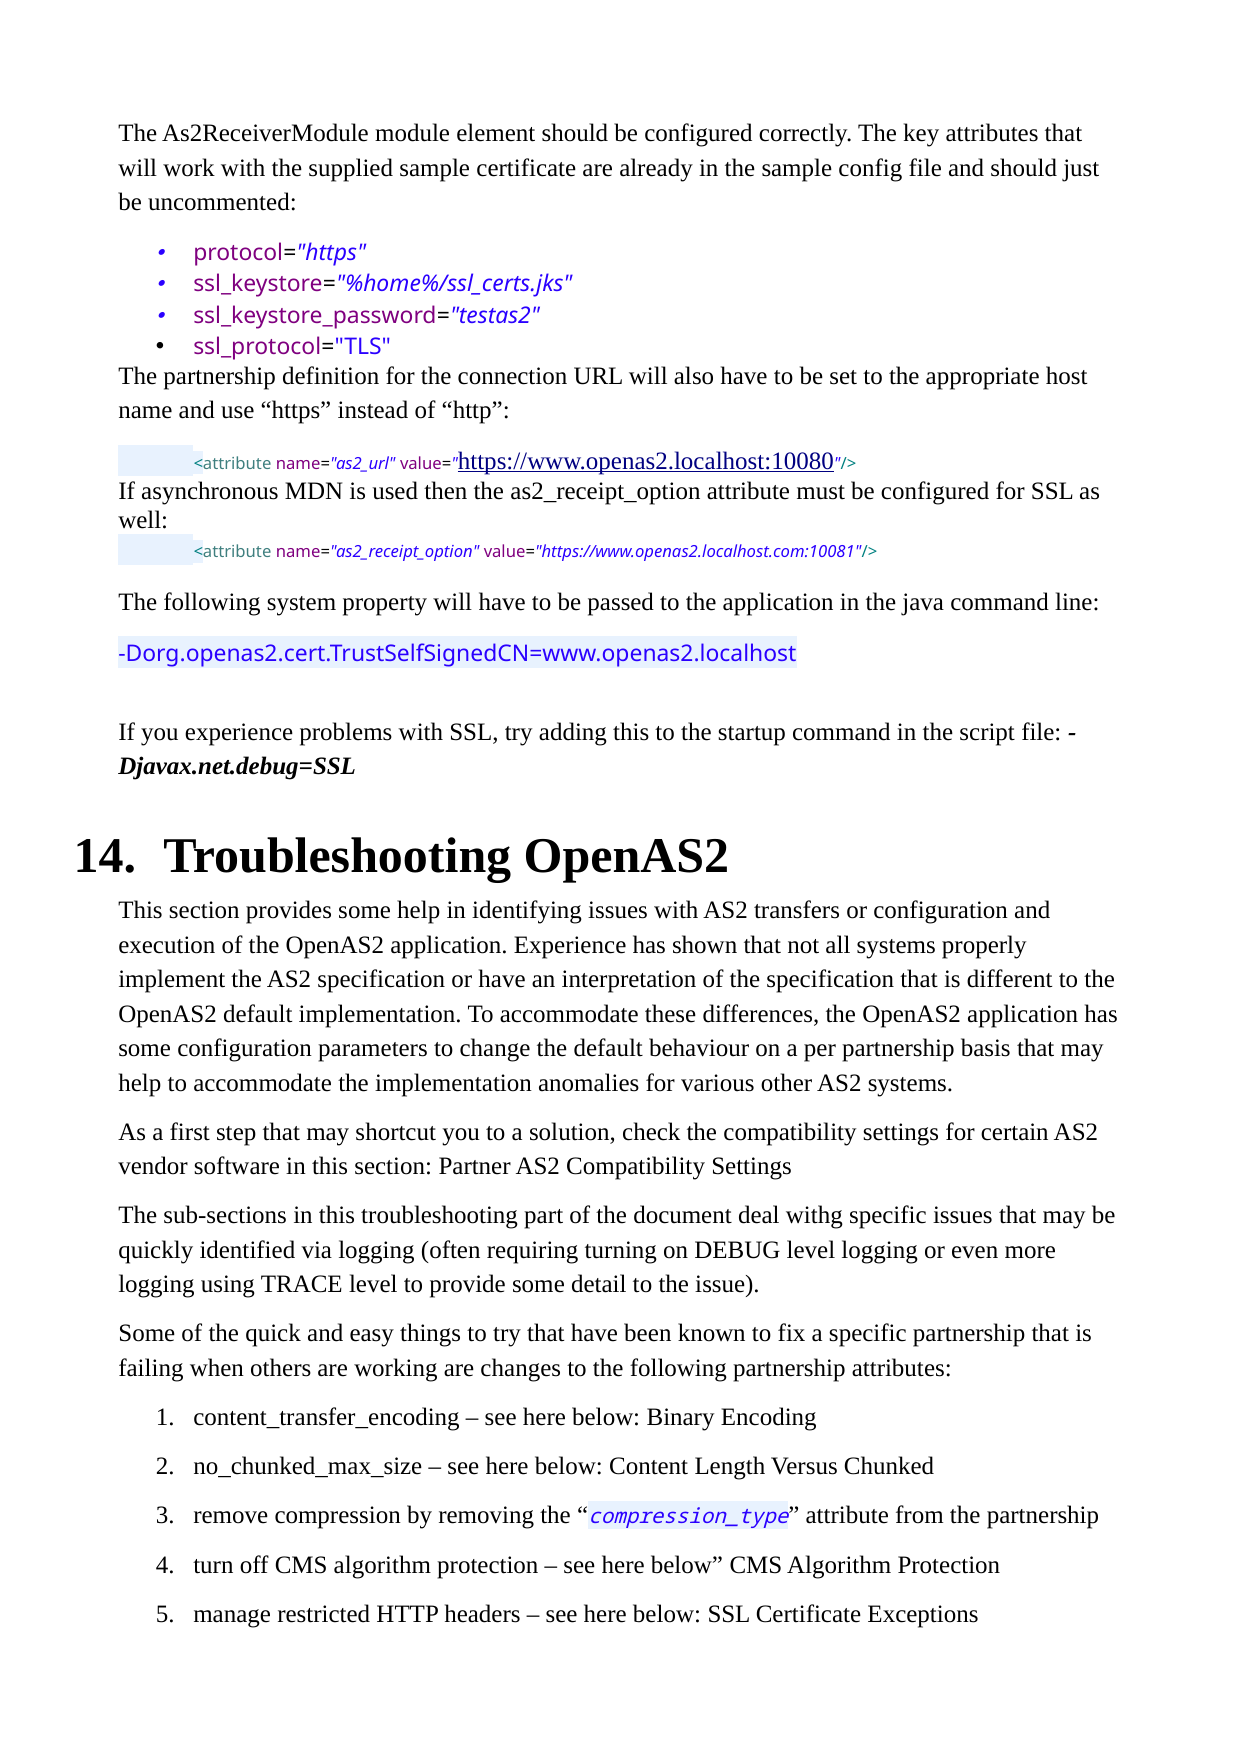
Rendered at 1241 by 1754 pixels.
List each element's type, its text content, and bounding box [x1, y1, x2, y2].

list remove compression by removing the “compression_type” attribute from the partnership [156, 1500, 1122, 1529]
text The partnership definition for the connection URL will also have to be set to the appropriate host name and use “https” instead of “http”: [118, 361, 1122, 424]
list manage restricted HTTP headers – see here below: SSL Certificate Exceptions [156, 1599, 1122, 1628]
text <attribute name="as2_url" value="https://www.openas2.localhost:10080"/> [118, 445, 1122, 476]
text The following system property will have to be passed to the application in the java command line: [118, 587, 1122, 616]
list ssl_protocol="TLS" [156, 330, 1122, 361]
list ssl_keystore_password="testas2" [156, 299, 1122, 330]
text -Dorg.openas2.cert.TrustSelfSignedCN=www.openas2.localhost [118, 636, 1122, 668]
text If asynchronous MDN is used then the as2_receipt_option attribute must be configured for SSL as well: [118, 476, 1122, 533]
text If you experience problems with SSL, try adding this to the startup command in the script file: -Djavax.net.debug=SSL [118, 717, 1122, 780]
list ssl_keystore="%home%/ssl_certs.jks" [156, 267, 1122, 299]
list turn off CMS algorithm protection – see here below” CMS Algorithm Protection [156, 1550, 1122, 1579]
text Some of the quick and easy things to try that have been known to fix a specific partnership that is failing when others are working are changes to the following partnership attributes: [118, 1318, 1122, 1382]
text This section provides some help in identifying issues with AS2 transfers or configuration and execution of the OpenAS2 application. Experience has shown that not all systems properly implement the AS2 specification or have an interpretation of the specification that is different to the OpenAS2 default implementation. To accommodate these differences, the OpenAS2 application has some configuration parameters to change the default behaviour on a per partnership basis that may help to accommodate the implementation anomalies for various other AS2 systems. [118, 895, 1122, 1096]
list protocol="https" [156, 236, 1122, 267]
list no_chunked_max_size – see here below: Content Length Versus Chunked [156, 1451, 1122, 1480]
text As a first step that may shortcut you to a solution, check the compatibility settings for certain AS2 vendor software in this section: Partner AS2 Compatibility Settings [118, 1117, 1122, 1180]
text <attribute name="as2_receipt_option" value="https://www.openas2.localhost.com:10081"/> [118, 533, 1122, 565]
list content_transfer_encoding – see here below: Binary Encoding [156, 1402, 1122, 1431]
text The sub-sections in this troubleshooting part of the document deal withg specific issues that may be quickly identified via logging (often requiring turning on DEBUG level logging or even more logging using TRACE level to provide some detail to the issue). [118, 1200, 1122, 1298]
text The As2ReceiverModule module element should be configured correctly. The key attributes that will work with the supplied sample certificate are already in the sample config file and should just be uncommented: [118, 118, 1122, 216]
subtitle Troubleshooting OpenAS2 [73, 825, 1122, 883]
